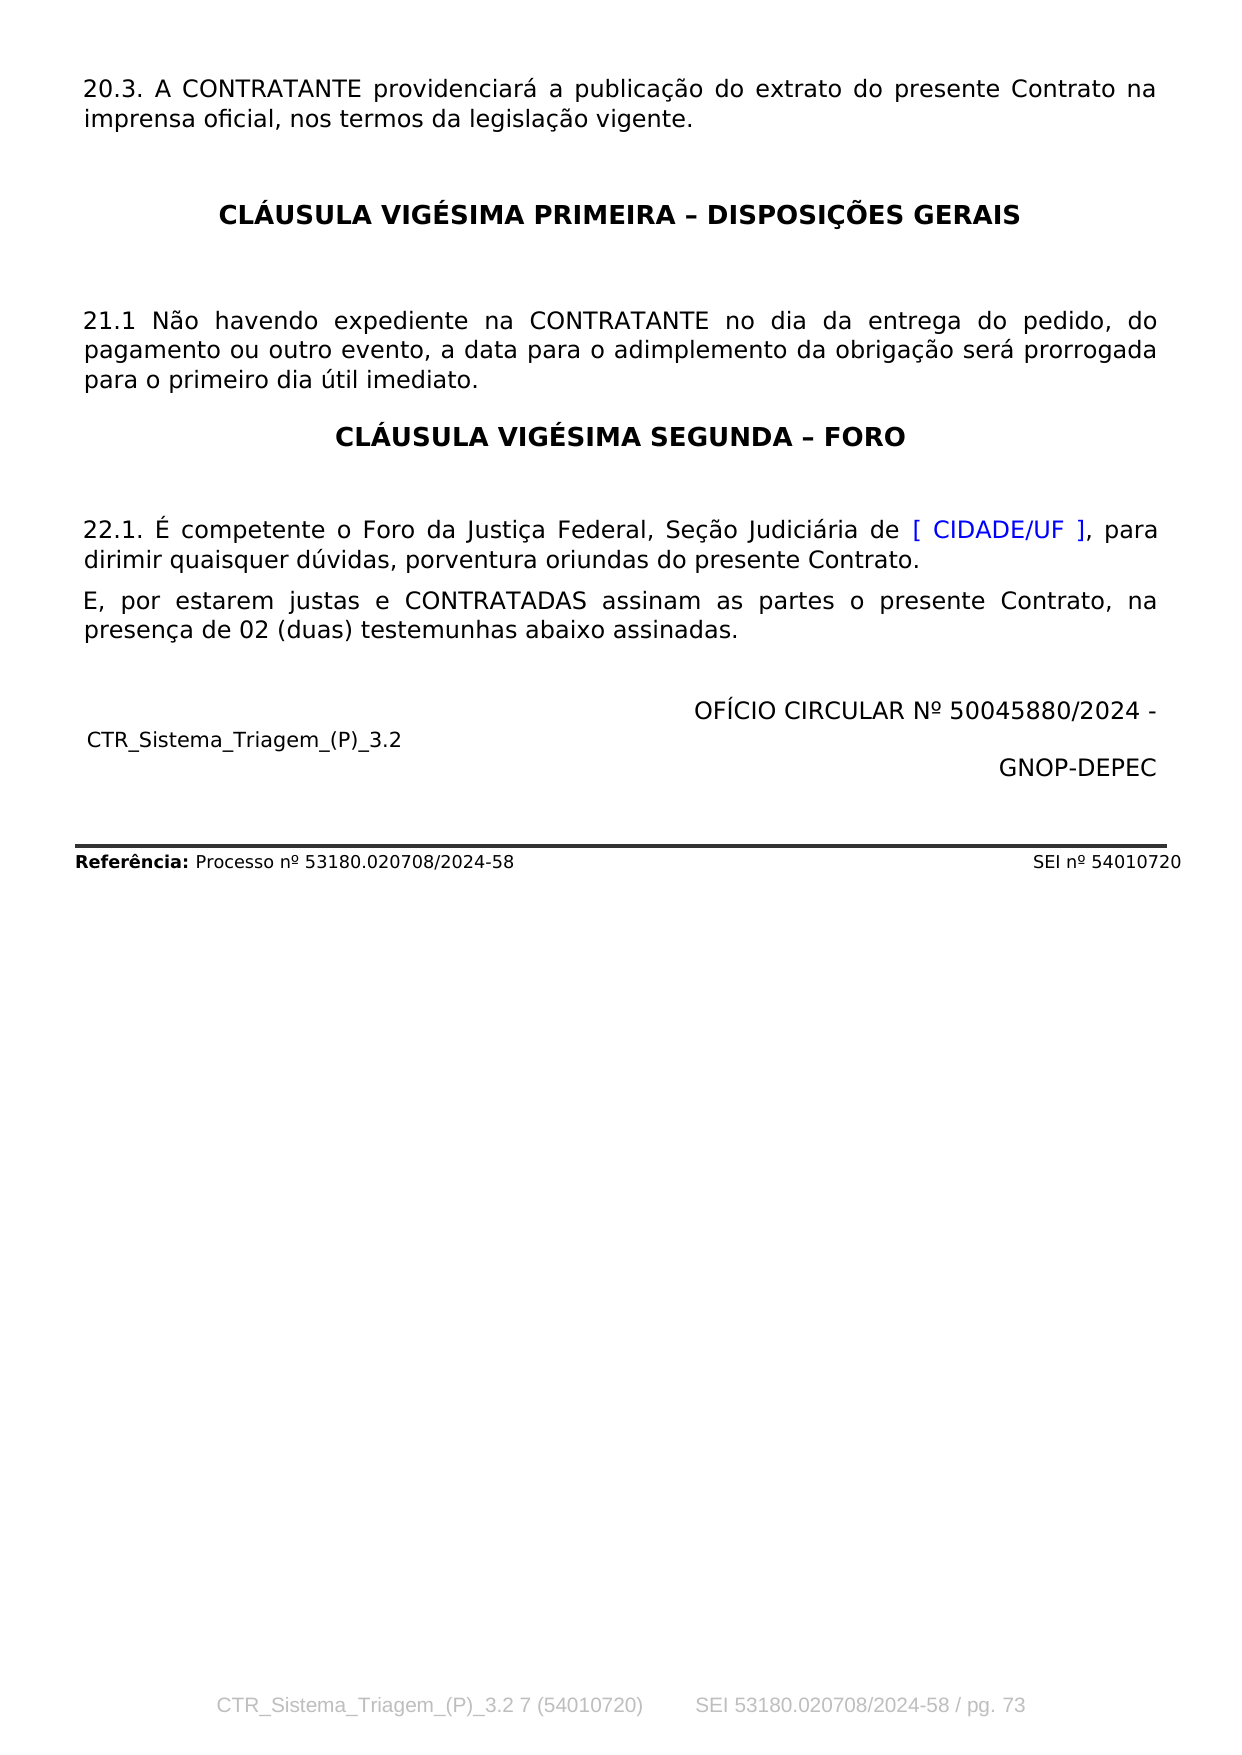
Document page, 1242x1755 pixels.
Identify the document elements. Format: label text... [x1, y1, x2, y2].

text GNOP-DEPEC [75, 754, 1157, 782]
text OFÍCIO CIRCULAR Nº 50045880/2024 - [75, 697, 1157, 725]
subtitle CLÁUSULA VIGÉSIMA PRIMEIRA – DISPOSIÇÕES GERAIS [75, 201, 1165, 231]
subtitle CLÁUSULA VIGÉSIMA SEGUNDA – FORO [75, 422, 1166, 452]
text 22.1. É competente o Foro da Justiça Federal, Seção Judiciária de [ CIDADE/UF ], para dirimir quaisquer dúvidas, porventura oriundas do presente Contrato. [83, 517, 1158, 574]
text E, por estarem justas e CONTRATADAS assinam as partes o presente Contrato, na presença de 02 (duas) testemunhas abaixo assinadas. [83, 587, 1158, 644]
text 21.1 Não havendo expediente na CONTRATANTE no dia da entrega do pedido, do pagamento ou outro evento, a data para o adimplemento da obrigação será prorrogada para o primeiro dia útil imediato. [83, 307, 1158, 394]
text 20.3. A CONTRATANTE providenciará a publicação do extrato do presente Contrato na imprensa oficial, nos termos da legislação vigente. [83, 75, 1158, 133]
text CTR_Sistema_Triagem_(P)_3.2 [87, 728, 1181, 752]
text Referência: Processo nº 53180.020708/2024-58 SEI nº 54010720 [75, 852, 1181, 873]
